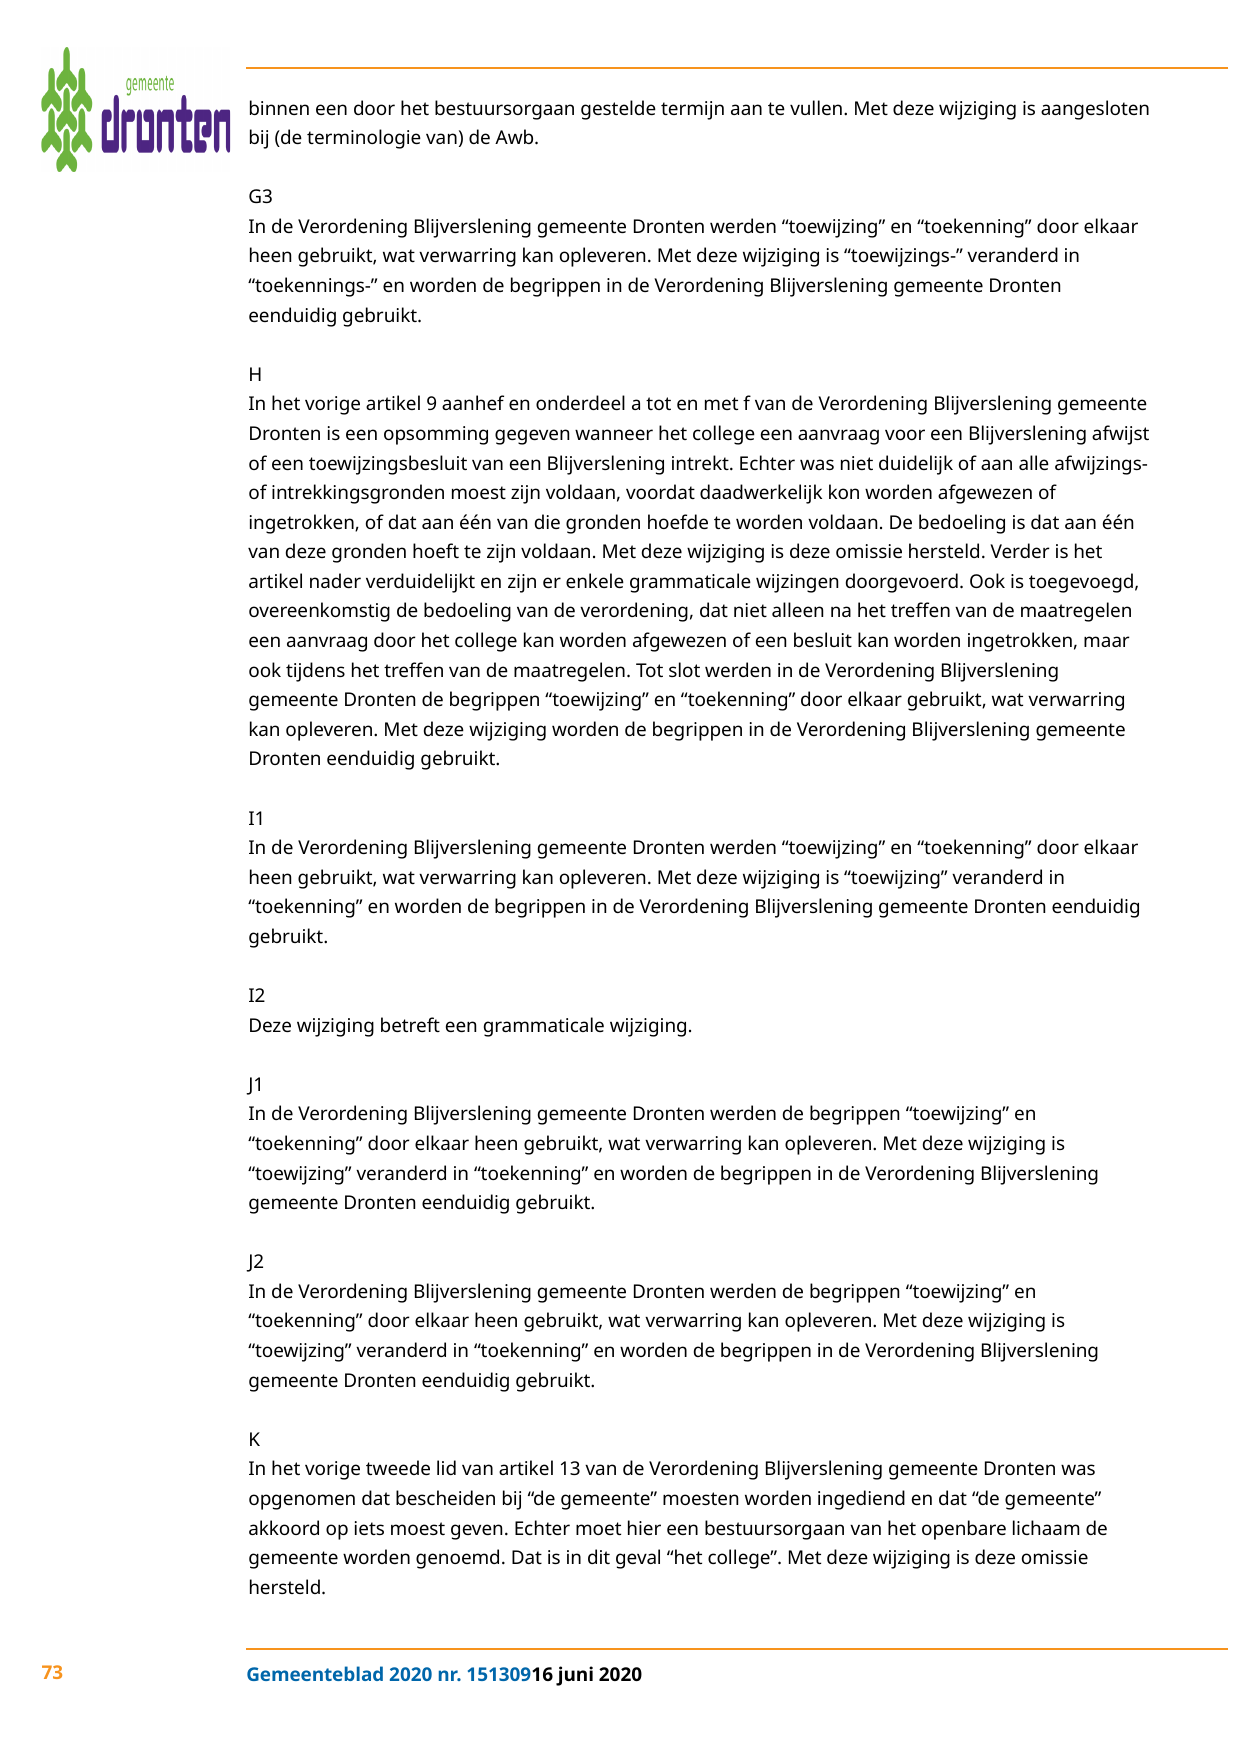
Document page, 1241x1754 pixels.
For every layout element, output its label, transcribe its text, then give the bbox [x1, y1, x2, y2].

text In het vorige tweede lid van artikel 13 van de Verordening Blijverslening gemeente Dronten was opgenomen dat bescheiden bij “de gemeente” moesten worden ingediend en dat “de gemeente” akkoord op iets moest geven. Echter moet hier een bestuursorgaan van het openbare lichaam de gemeente worden genoemd. Dat is in dit geval “het college”. Met deze wijziging is deze omissie hersteld. [248, 1456, 1152, 1600]
text In de Verordening Blijverslening gemeente Dronten werden de begrippen “toewijzing” en “toekenning” door elkaar heen gebruikt, wat verwarring kan opleveren. Met deze wijziging is “toewijzing” veranderd in “toekenning” en worden de begrippen in de Verordening Blijverslening gemeente Dronten eenduidig gebruikt. [248, 1278, 1152, 1393]
text Deze wijziging betreft een grammaticale wijziging. [248, 1012, 1152, 1038]
text I1 [248, 805, 1152, 831]
picture [41, 47, 231, 172]
text J1 [248, 1071, 1152, 1097]
text G3 [248, 183, 1152, 209]
text In de Verordening Blijverslening gemeente Dronten werden “toewijzing” en “toekenning” door elkaar heen gebruikt, wat verwarring kan opleveren. Met deze wijziging is “toewijzing” veranderd in “toekenning” en worden de begrippen in de Verordening Blijverslening gemeente Dronten eenduidig gebruikt. [248, 834, 1152, 949]
text J2 [248, 1248, 1152, 1274]
text In het vorige artikel 9 aanhef en onderdeel a tot en met f van de Verordening Blijverslening gemeente Dronten is een opsomming gegeven wanneer het college een aanvraag voor een Blijverslening afwijst of een toewijzingsbesluit van een Blijverslening intrekt. Echter was niet duidelijk of aan alle afwijzings- of intrekkingsgronden moest zijn voldaan, voordat daadwerkelijk kon worden afgewezen of ingetrokken, of dat aan één van die gronden hoefde te worden voldaan. De bedoeling is dat aan één van deze gronden hoeft te zijn voldaan. Met deze wijziging is deze omissie hersteld. Verder is het artikel nader verduidelijkt en zijn er enkele grammaticale wijzingen doorgevoerd. Ook is toegevoegd, overeenkomstig de bedoeling van de verordening, dat niet alleen na het treffen van de maatregelen een aanvraag door het college kan worden afgewezen of een besluit kan worden ingetrokken, maar ook tijdens het treffen van de maatregelen. Tot slot werden in de Verordening Blijverslening gemeente Dronten de begrippen “toewijzing” en “toekenning” door elkaar gebruikt, wat verwarring kan opleveren. Met deze wijziging worden de begrippen in de Verordening Blijverslening gemeente Dronten eenduidig gebruikt. [248, 391, 1152, 771]
text K [248, 1426, 1152, 1452]
text I2 [248, 982, 1152, 1008]
text binnen een door het bestuursorgaan gestelde termijn aan te vullen. Met deze wijziging is aangesloten bij (de terminologie van) de Awb. [248, 95, 1152, 150]
text In de Verordening Blijverslening gemeente Dronten werden de begrippen “toewijzing” en “toekenning” door elkaar heen gebruikt, wat verwarring kan opleveren. Met deze wijziging is “toewijzing” veranderd in “toekenning” en worden de begrippen in de Verordening Blijverslening gemeente Dronten eenduidig gebruikt. [248, 1101, 1152, 1215]
text In de Verordening Blijverslening gemeente Dronten werden “toewijzing” en “toekenning” door elkaar heen gebruikt, wat verwarring kan opleveren. Met deze wijziging is “toewijzings-” veranderd in “toekennings-” en worden de begrippen in de Verordening Blijverslening gemeente Dronten eenduidig gebruikt. [248, 213, 1152, 328]
text H [248, 361, 1152, 387]
